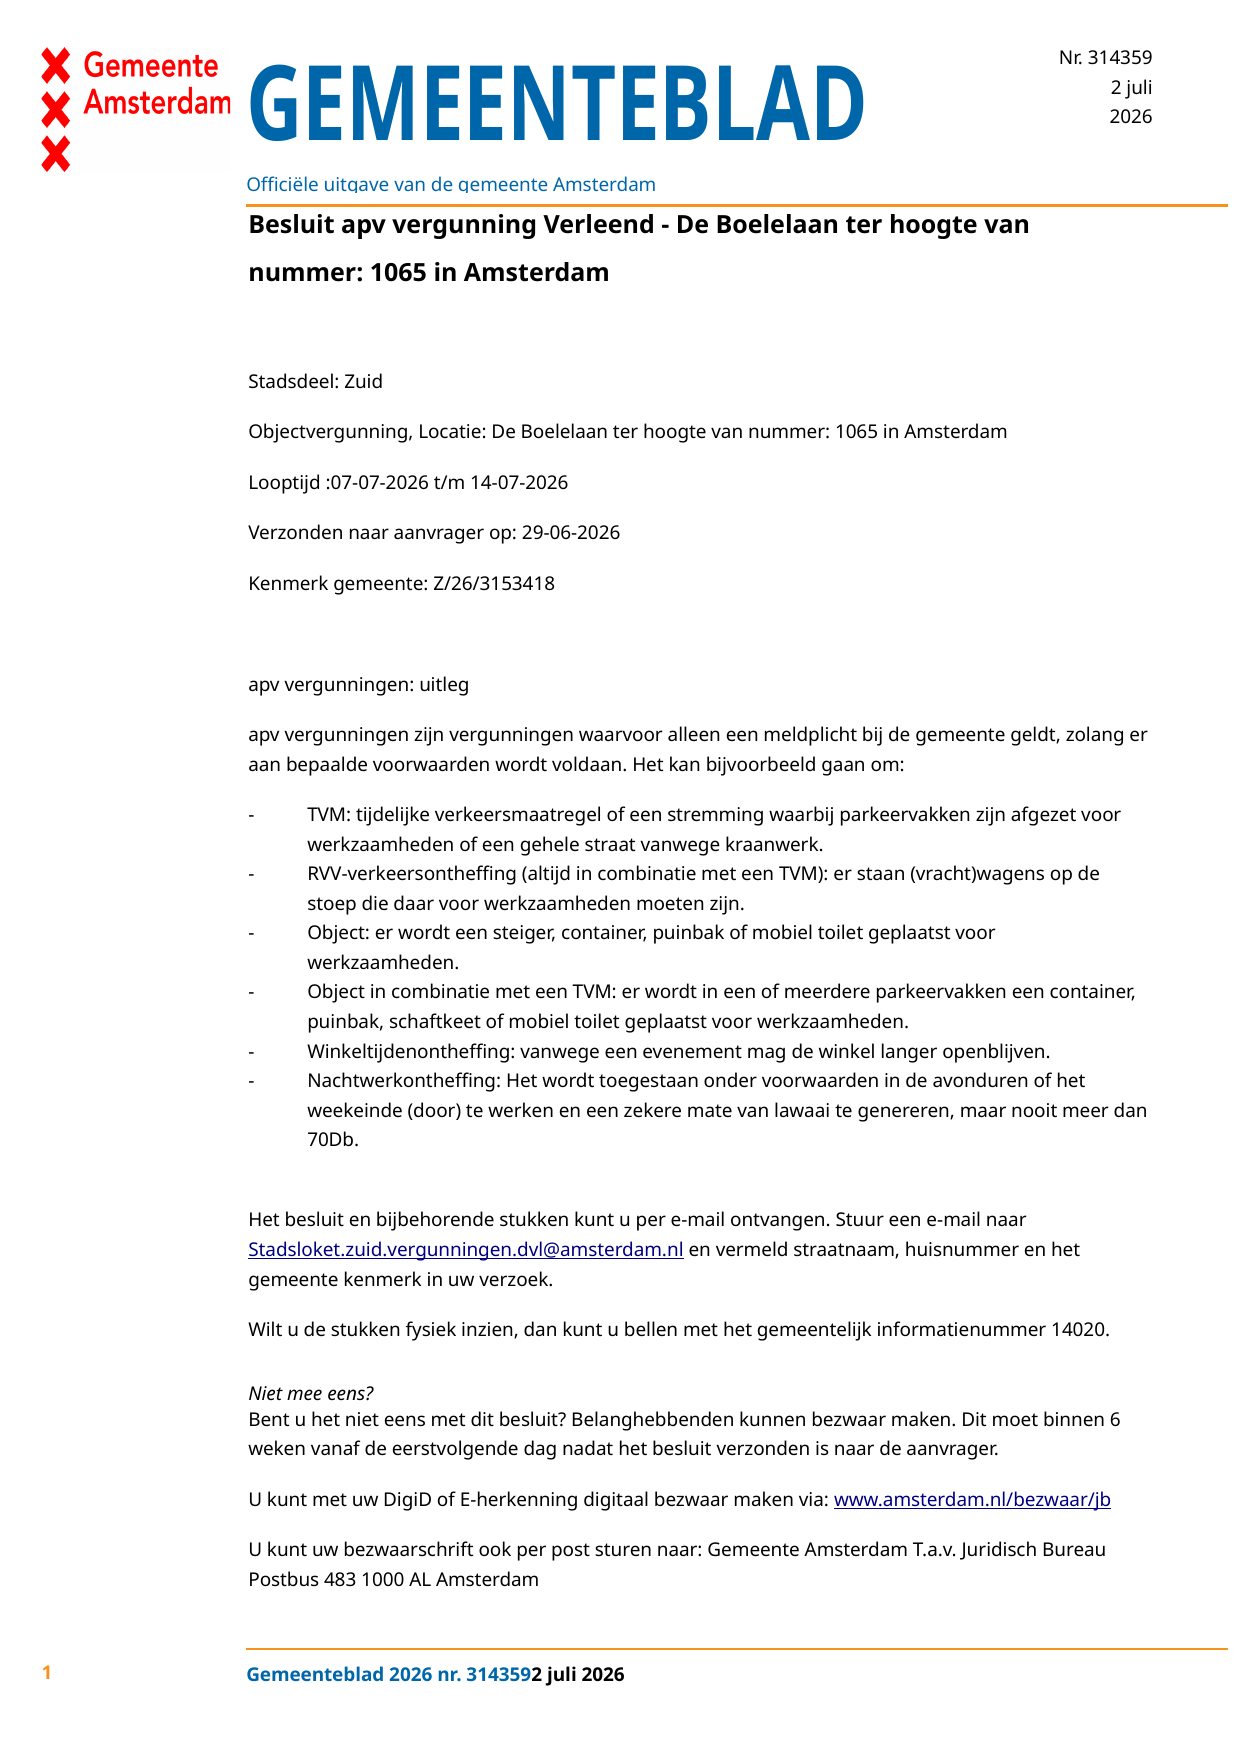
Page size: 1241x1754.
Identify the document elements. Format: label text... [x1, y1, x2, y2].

text U kunt met uw DigiD of E-herkenning digitaal bezwaar maken via: www.amsterdam.nl/bezwaar/jb [248, 1486, 1152, 1512]
text apv vergunningen zijn vergunningen waarvoor alleen een meldplicht bij de gemeente geldt, zolang er aan bepaalde voorwaarden wordt voldaan. Het kan bijvoorbeeld gaan om: [248, 721, 1152, 777]
list RVV-verkeersontheffing (altijd in combinatie met een TVM): er staan (vracht)wagens op de stoep die daar voor werkzaamheden moeten zijn. [248, 860, 1152, 916]
list Winkeltijdenontheffing: vanwege een evenement mag de winkel langer openblijven. [248, 1038, 1152, 1064]
text Kenmerk gemeente: Z/26/3153418 [248, 570, 1152, 596]
picture [41, 47, 231, 172]
text Bent u het niet eens met dit besluit? Belanghebbenden kunnen bezwaar maken. Dit moet binnen 6 weken vanaf de eerstvolgende dag nadat het besluit verzonden is naar de aanvrager. [248, 1406, 1152, 1461]
text U kunt uw bezwaarschrift ook per post sturen naar: Gemeente Amsterdam T.a.v. Juridisch Bureau Postbus 483 1000 AL Amsterdam [248, 1536, 1152, 1592]
list TVM: tijdelijke verkeersmaatregel of een stremming waarbij parkeervakken zijn afgezet voor werkzaamheden of een gehele straat vanwege kraanwerk. [248, 801, 1152, 857]
text Stadsdeel: Zuid [248, 368, 1152, 394]
text Verzonden naar aanvrager op: 29-06-2026 [248, 519, 1152, 545]
text Wilt u de stukken fysiek inzien, dan kunt u bellen met het gemeentelijk informatienummer 14020. [248, 1316, 1152, 1342]
text apv vergunningen: uitleg [248, 671, 1152, 697]
list Object: er wordt een steiger, container, puinbak of mobiel toilet geplaatst voor werkzaamheden. [248, 919, 1152, 975]
text Besluit apv vergunning Verleend - De Boelelaan ter hoogte van nummer: 1065 in Amsterdam [248, 207, 1152, 288]
text Objectvergunning, Locatie: De Boelelaan ter hoogte van nummer: 1065 in Amsterdam [248, 419, 1152, 444]
text Niet mee eens? [248, 1380, 1152, 1406]
text Looptijd :07-07-2026 t/m 14-07-2026 [248, 469, 1152, 495]
list Nachtwerkontheffing: Het wordt toegestaan onder voorwaarden in de avonduren of het weekeinde (door) te werken en een zekere mate van lawaai te genereren, maar nooit meer dan 70Db. [248, 1067, 1152, 1152]
text Het besluit en bijbehorende stukken kunt u per e-mail ontvangen. Stuur een e-mail naar Stadsloket.zuid.vergunningen.dvl@amsterdam.nl en vermeld straatnaam, huisnummer en het gemeente kenmerk in uw verzoek. [248, 1207, 1152, 1292]
list Object in combinatie met een TVM: er wordt in een of meerdere parkeervakken een container, puinbak, schaftkeet of mobiel toilet geplaatst voor werkzaamheden. [248, 979, 1152, 1034]
